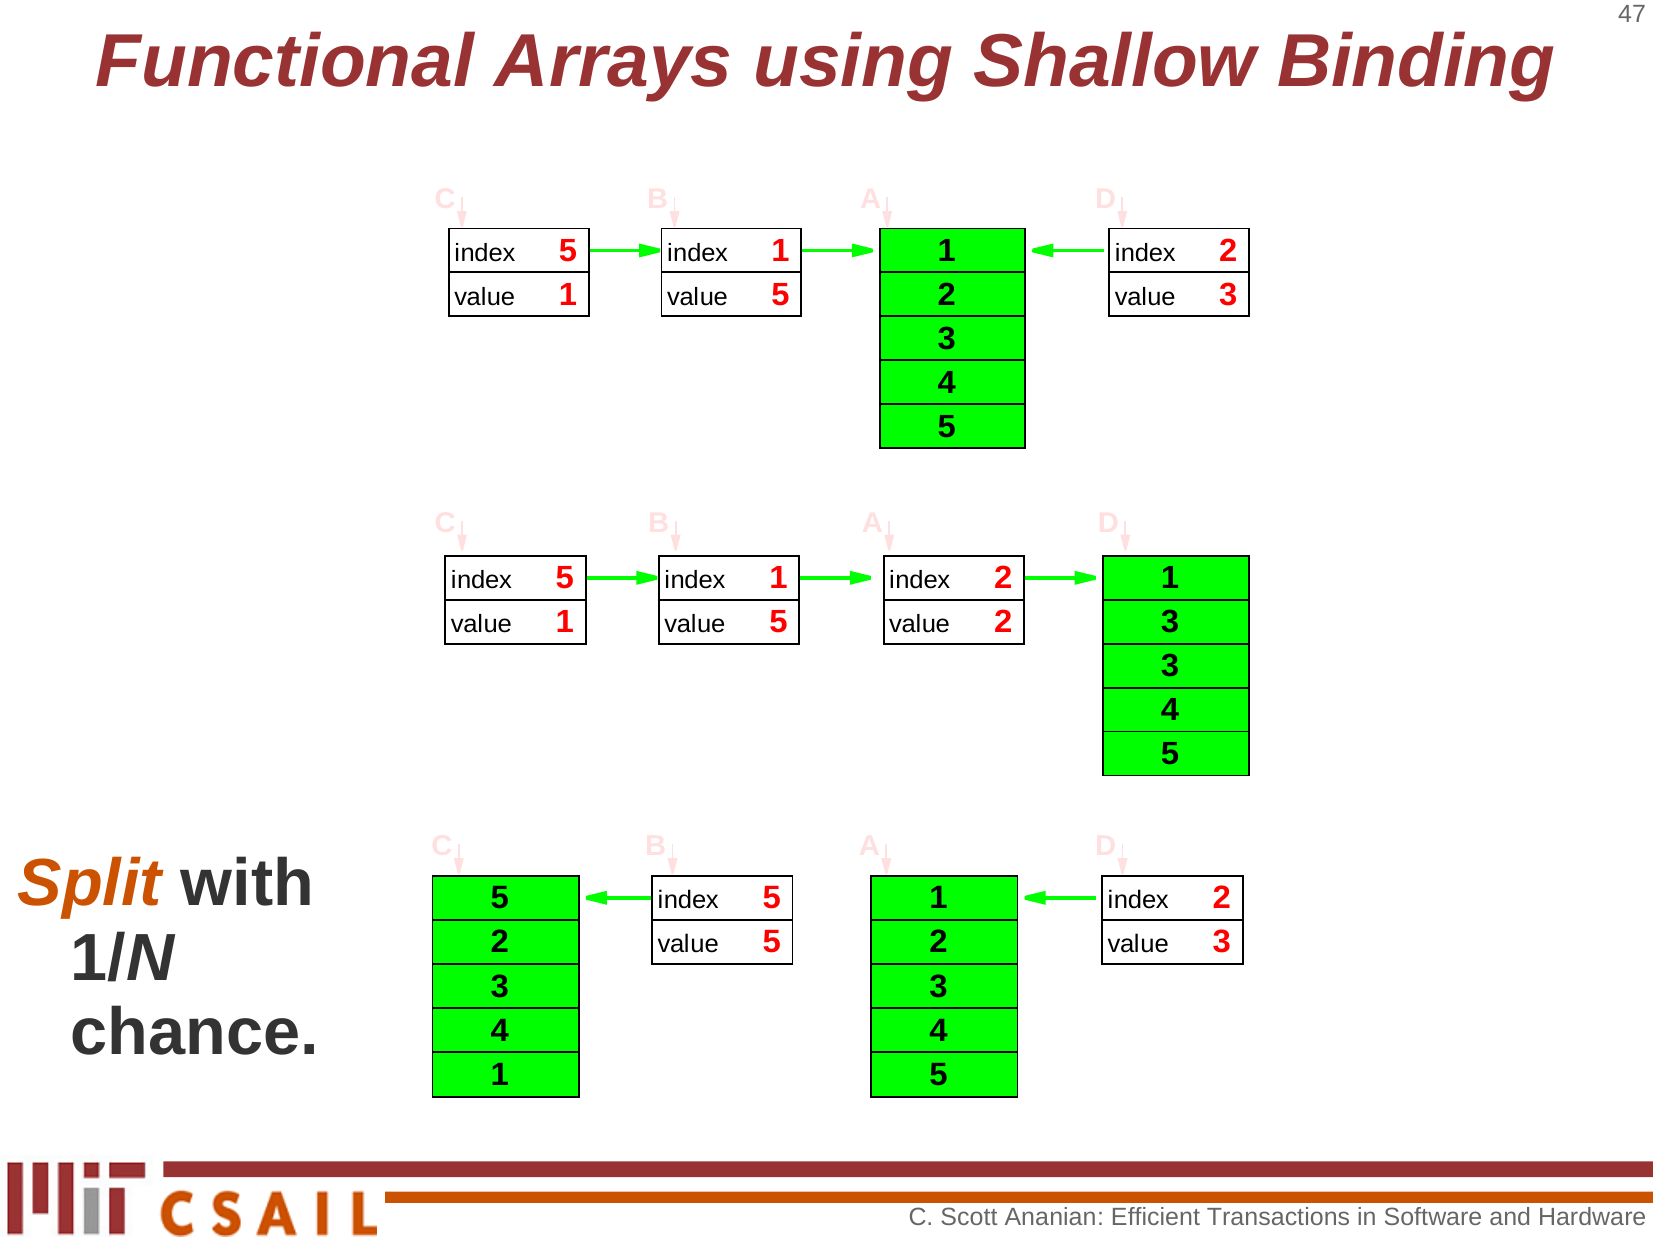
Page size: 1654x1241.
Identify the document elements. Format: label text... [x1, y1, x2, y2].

list Split with 1/N chance. [0, 844, 384, 1133]
picture [0, 1155, 377, 1237]
title Functional Arrays using Shallow Binding [0, 0, 1653, 121]
picture [421, 498, 1278, 804]
picture [421, 175, 1278, 476]
picture [415, 821, 1272, 1125]
